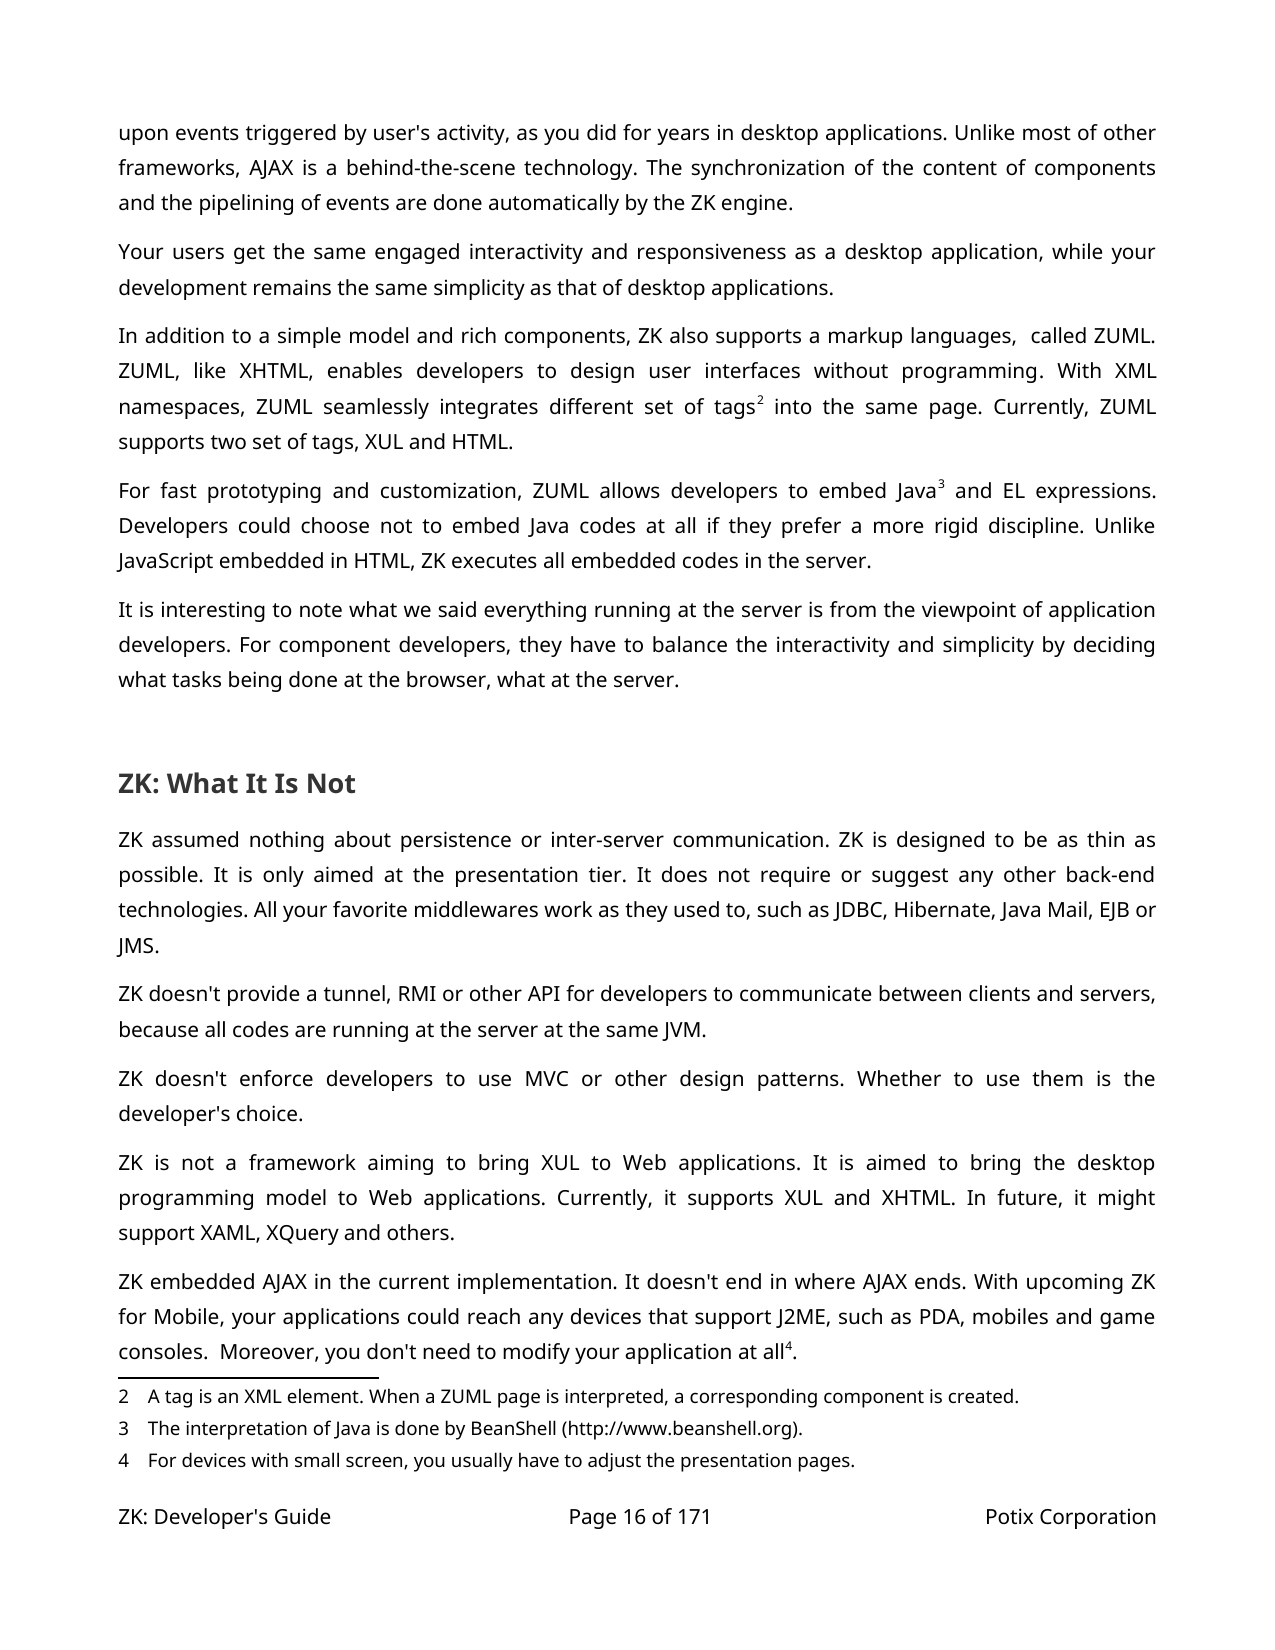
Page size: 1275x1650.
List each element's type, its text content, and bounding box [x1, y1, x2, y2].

text Your users get the same engaged interactivity and responsiveness as a desktop application, while your development remains the same simplicity as that of desktop applications. [118, 237, 1157, 301]
text ZK doesn't provide a tunnel, RMI or other API for developers to communicate between clients and servers, because all codes are running at the server at the same JVM. [118, 979, 1157, 1043]
text The interpretation of Java is done by BeanShell (http://www.beanshell.org). [118, 1416, 1157, 1441]
text It is interesting to note what we said everything running at the server is from the viewpoint of application developers. For component developers, they have to balance the interactivity and simplicity by deciding what tasks being done at the browser, what at the server. [118, 595, 1157, 694]
text For devices with small screen, you usually have to adjust the presentation pages. [118, 1447, 1157, 1473]
text ZK assumed nothing about persistence or inter-server communication. ZK is designed to be as thin as possible. It is only aimed at the presentation tier. It does not require or suggest any other back-end technologies. All your favorite middlewares work as they used to, such as JDBC, Hibernate, Java Mail, EJB or JMS. [118, 825, 1157, 959]
text For fast prototyping and customization, ZUML allows developers to embed Java and EL expressions. Developers could choose not to embed Java codes at all if they prefer a more rigid discipline. Unlike JavaScript embedded in HTML, ZK executes all embedded codes in the server. [118, 476, 1157, 574]
text A tag is an XML element. When a ZUML page is interpreted, a corresponding component is created. [118, 1384, 1157, 1409]
text In addition to a simple model and rich components, ZK also supports a markup languages, called ZUML. ZUML, like XHTML, enables developers to design user interfaces without programming. With XML namespaces, ZUML seamlessly integrates different set of tags into the same page. Currently, ZUML supports two set of tags, XUL and HTML. [118, 321, 1157, 455]
text ZK embedded AJAX in the current implementation. It doesn't end in where AJAX ends. With upcoming ZK for Mobile, your applications could reach any devices that support J2ME, such as PDA, mobiles and game consoles. Moreover, you don't need to modify your application at all. [118, 1267, 1157, 1366]
text ZK doesn't enforce developers to use MVC or other design patterns. Whether to use them is the developer's choice. [118, 1064, 1157, 1127]
text upon events triggered by user's activity, as you did for years in desktop applications. Unlike most of other frameworks, AJAX is a behind-the-scene technology. The synchronization of the content of components and the pipelining of events are done automatically by the ZK engine. [118, 118, 1157, 217]
text ZK is not a framework aiming to bring XUL to Web applications. It is aimed to bring the desktop programming model to Web applications. Currently, it supports XUL and XHTML. In future, it might support XAML, XQuery and others. [118, 1148, 1157, 1246]
subtitle ZK: What It Is Not [118, 765, 1157, 801]
